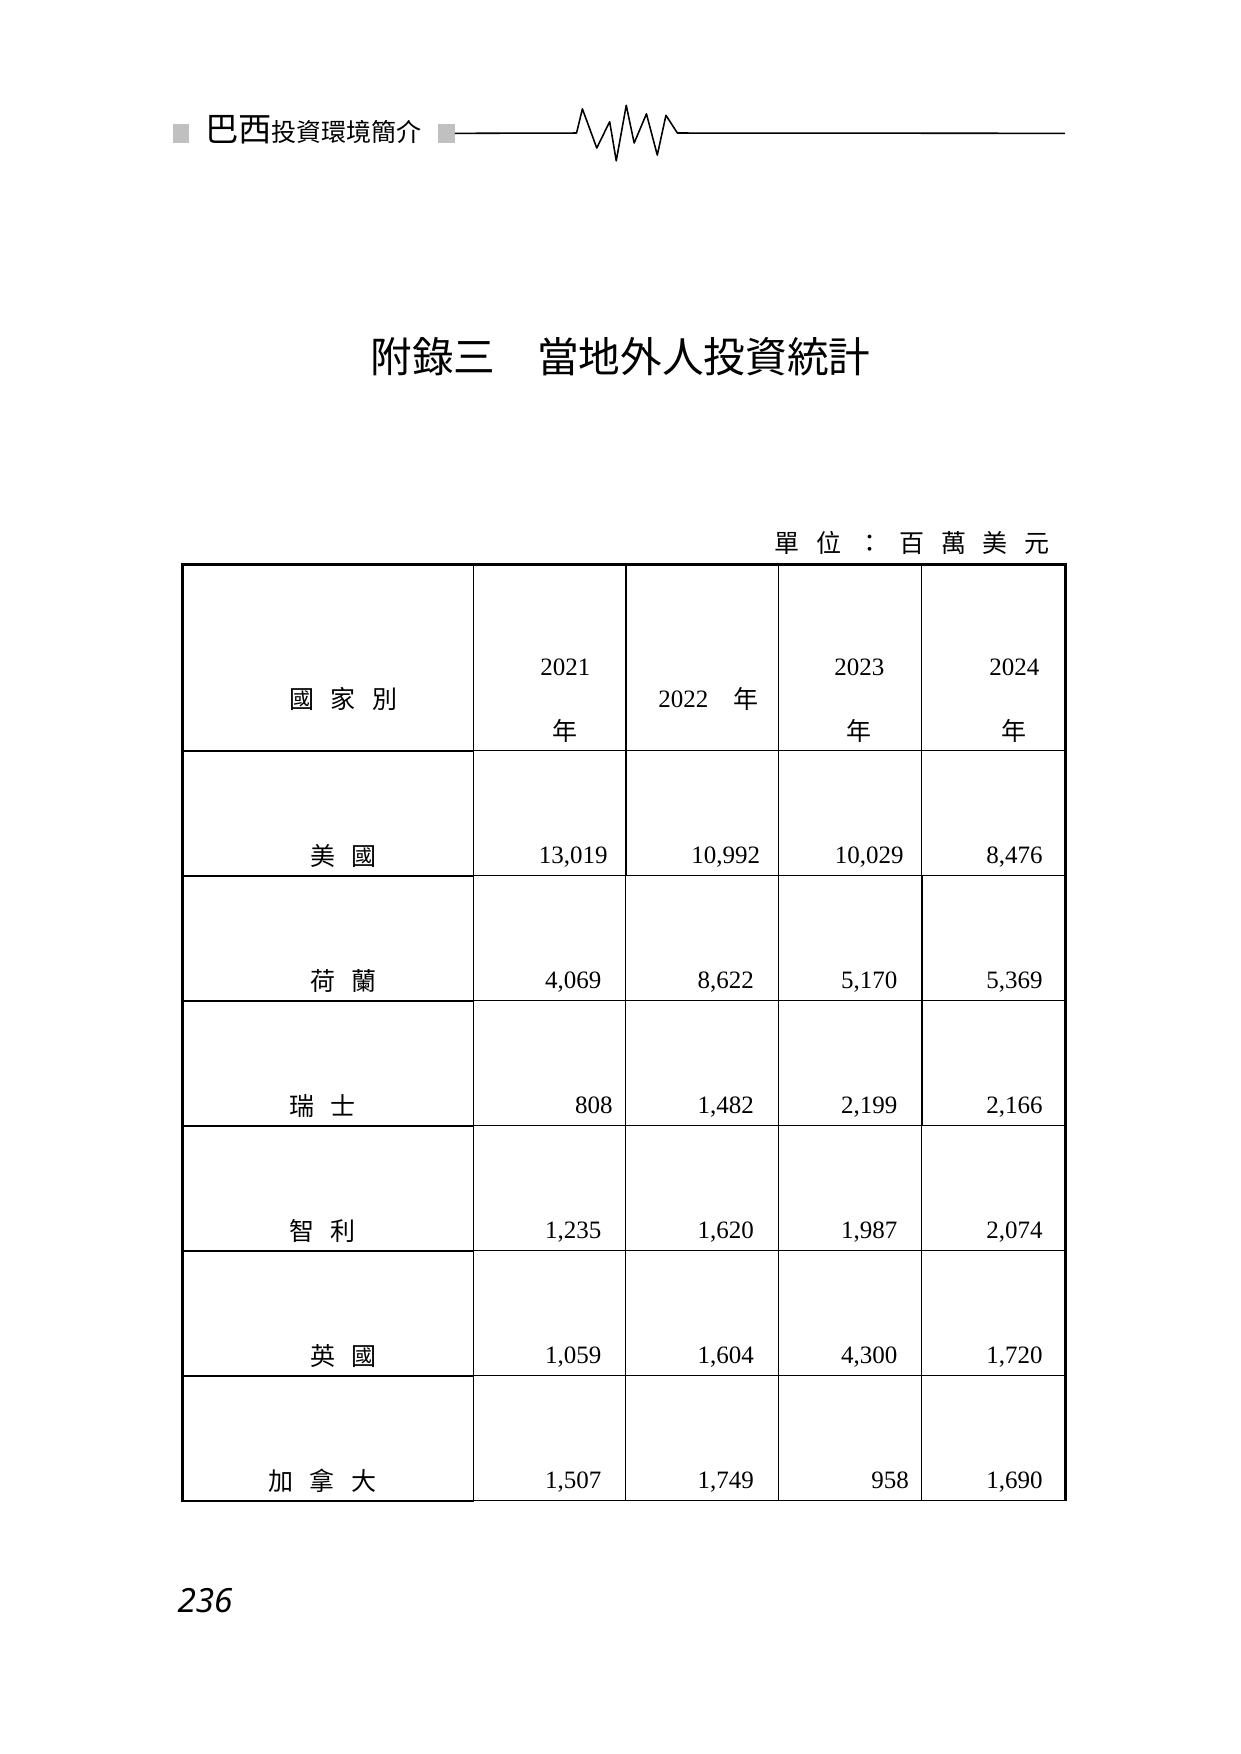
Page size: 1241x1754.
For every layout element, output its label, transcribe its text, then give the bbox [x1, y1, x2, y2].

table_cell 5,170 [779, 876, 921, 1000]
table_header 2021年 [474, 566, 625, 750]
table_cell 1,482 [626, 1001, 778, 1125]
table_cell 加拿大 [184, 1377, 473, 1500]
table_cell 808 [474, 1001, 625, 1125]
table_cell 智利 [184, 1127, 473, 1250]
table_cell 958 [779, 1376, 921, 1500]
table_header 2023年 [779, 566, 921, 750]
table_header 2022年 [627, 566, 778, 750]
table_cell 2,199 [779, 1001, 921, 1125]
table_cell 2,166 [923, 1001, 1064, 1125]
table_cell 8,476 [922, 751, 1064, 875]
text 單位：百萬美元 [183, 500, 1058, 563]
table_header 國家別 [184, 566, 473, 750]
table_cell 1,987 [779, 1126, 921, 1250]
table_cell 美國 [184, 752, 473, 875]
table_cell 10,029 [779, 751, 921, 875]
table_cell 10,992 [627, 751, 778, 875]
table_cell 1,059 [474, 1251, 625, 1375]
table_cell 8,622 [626, 876, 778, 1000]
table_cell 英國 [184, 1252, 473, 1375]
table_cell 5,369 [923, 876, 1064, 1000]
table_cell 13,019 [474, 751, 625, 875]
table_cell 4,069 [474, 876, 625, 1000]
table_cell 2,074 [922, 1126, 1064, 1250]
text 附錄三 當地外人投資統計 [183, 313, 1058, 375]
table_cell 1,690 [922, 1376, 1064, 1500]
table_cell 1,620 [626, 1126, 778, 1250]
table_cell 1,720 [922, 1251, 1064, 1375]
table_cell 1,749 [626, 1376, 778, 1500]
table_cell 1,507 [474, 1376, 625, 1500]
table_header 2024年 [922, 566, 1064, 750]
table_cell 4,300 [779, 1251, 921, 1375]
table_cell 1,604 [626, 1251, 778, 1375]
table_cell 1,235 [474, 1126, 625, 1250]
table_cell 荷蘭 [184, 877, 473, 1000]
table_cell 瑞士 [184, 1002, 473, 1125]
